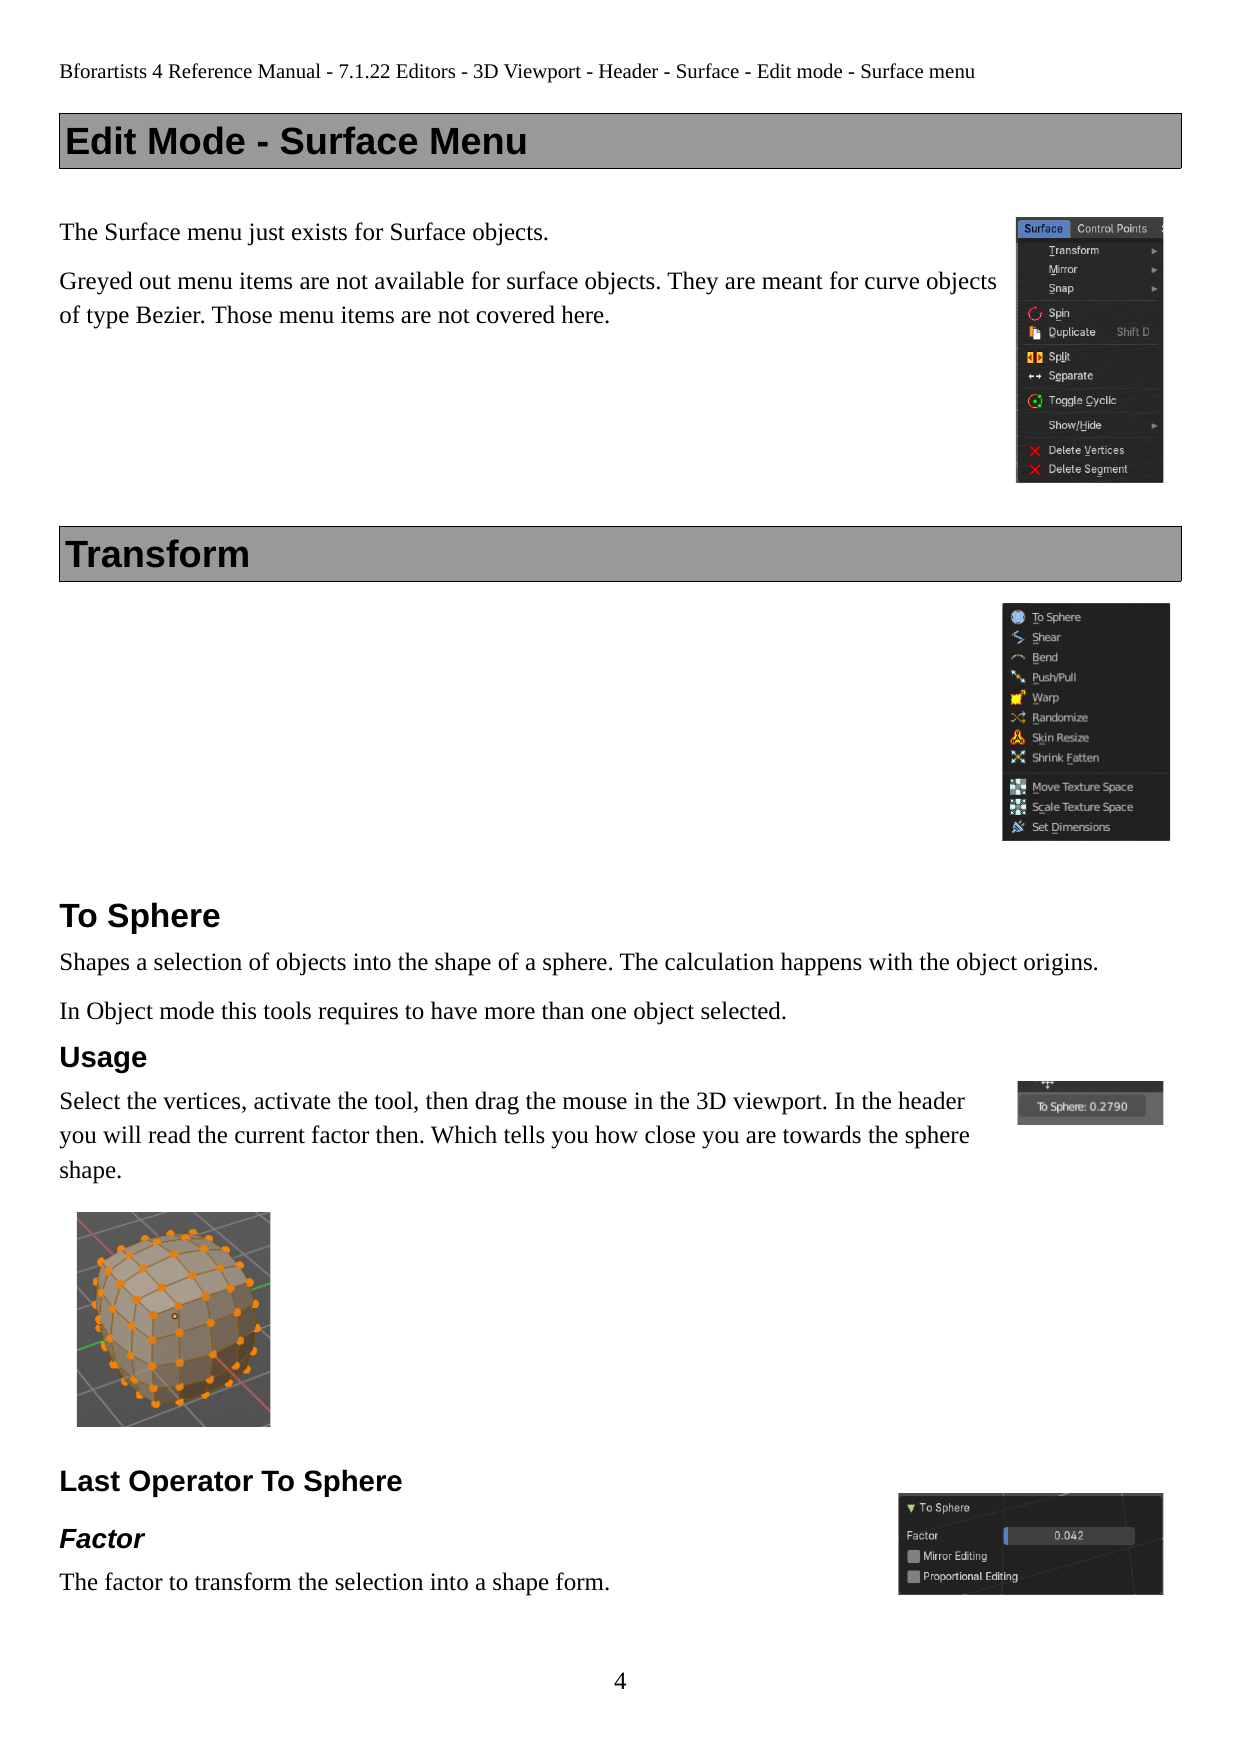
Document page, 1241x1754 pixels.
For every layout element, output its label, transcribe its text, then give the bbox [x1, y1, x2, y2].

table_header Edit Mode - Surface Menu [60, 114, 1181, 168]
text The Surface menu just exists for Surface objects. [59, 217, 1015, 246]
text Select the vertices, activate the tool, then drag the mouse in the 3D viewport. In the header you will read the current factor then. Which tells you how close you are towards the sphere shape. [59, 1086, 1181, 1183]
picture [1002, 603, 1171, 841]
subtitle [1164, 1523, 1181, 1554]
picture [898, 1493, 1164, 1595]
subtitle Factor [59, 1523, 898, 1554]
text Greyed out menu items are not available for surface objects. They are meant for curve objects of type Bezier. Those menu items are not covered here. [59, 266, 1015, 329]
table_header Transform [60, 527, 1181, 581]
subtitle Usage [59, 1039, 1181, 1073]
picture [76, 1212, 271, 1427]
text In Object mode this tools requires to have more than one object selected. [59, 996, 1181, 1025]
picture [1015, 217, 1164, 483]
picture [1017, 1081, 1164, 1125]
subtitle To Sphere [59, 896, 1181, 935]
subtitle Last Operator To Sphere [59, 1464, 1181, 1498]
text The factor to transform the selection into a shape form. [59, 1567, 1181, 1596]
text Shapes a selection of objects into the shape of a sphere. The calculation happens with the object origins. [59, 947, 1181, 976]
